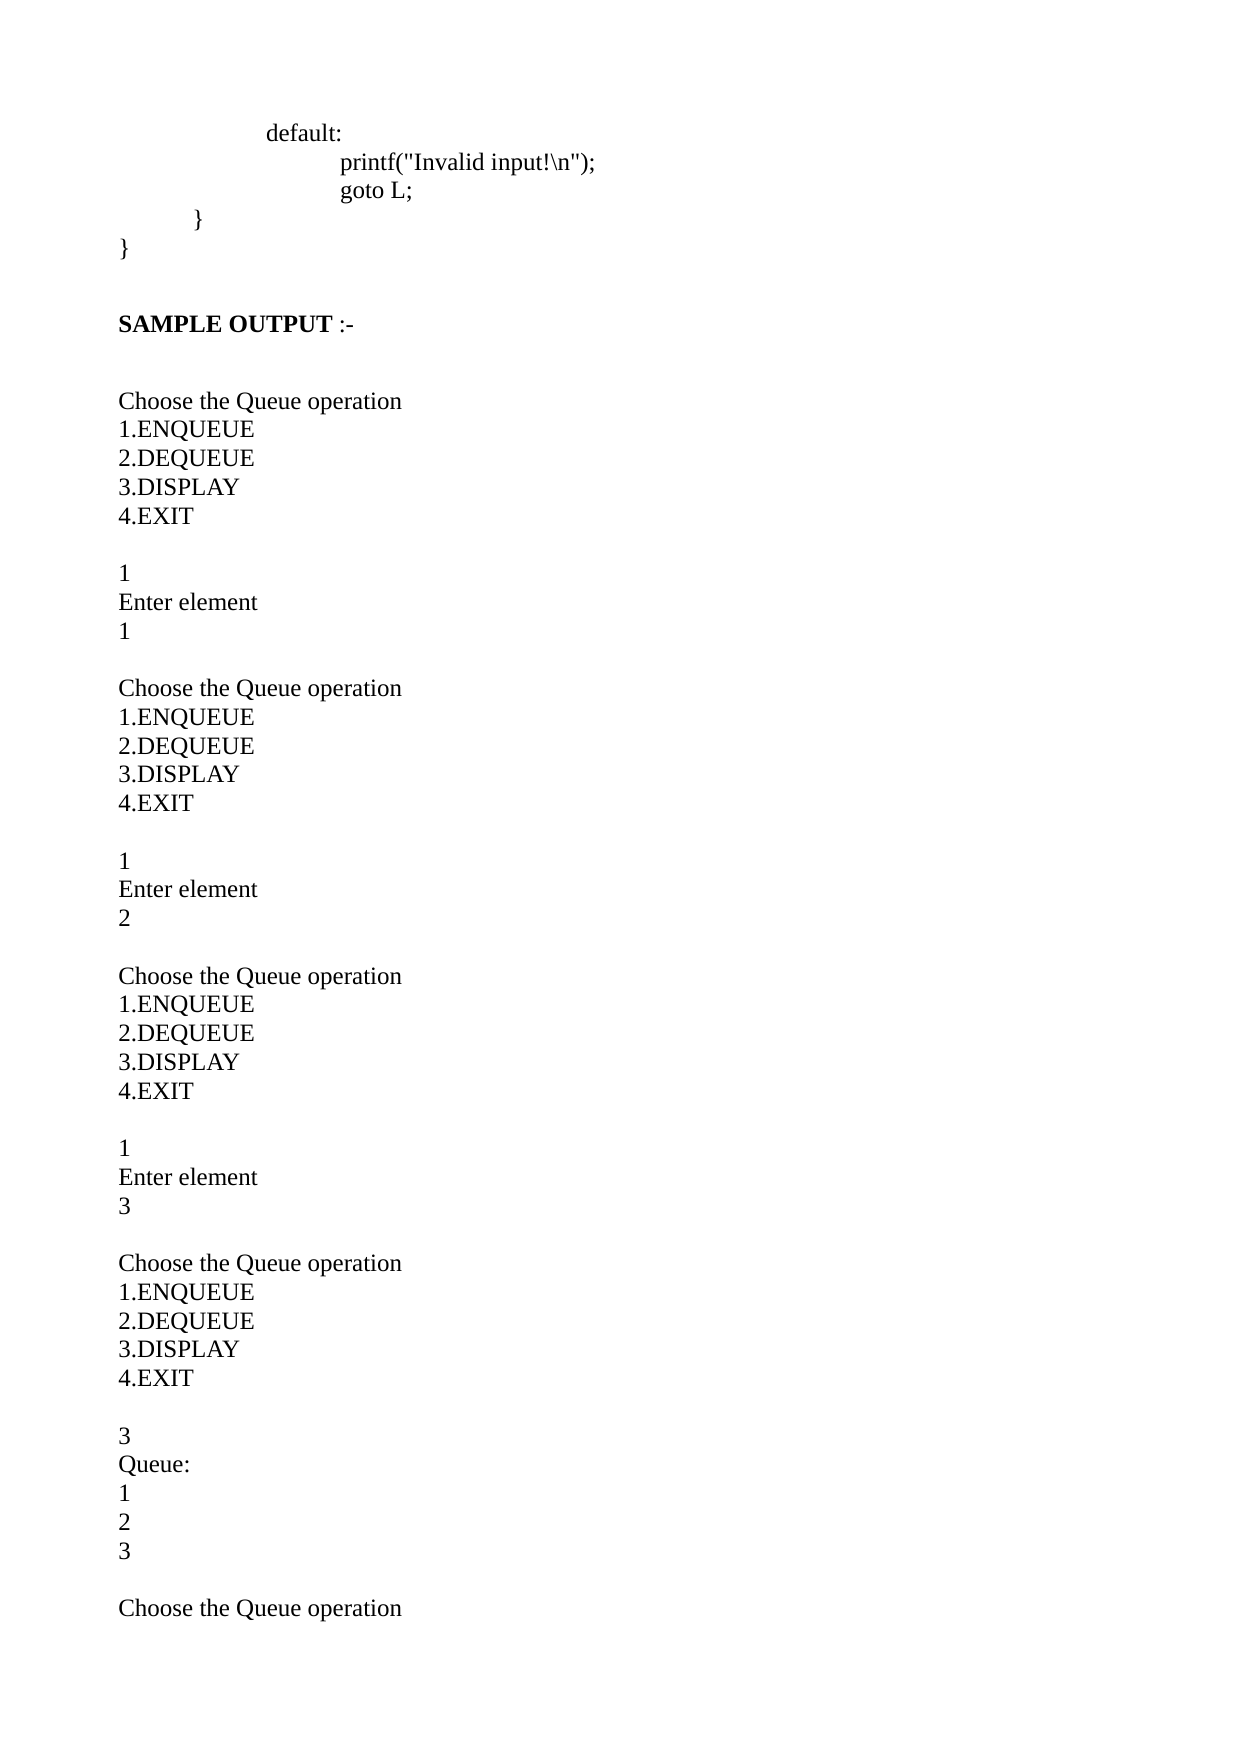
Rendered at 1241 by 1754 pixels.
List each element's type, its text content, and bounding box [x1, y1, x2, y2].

text goto L; [118, 176, 1122, 204]
text 3.DISPLAY [118, 759, 1122, 788]
text 1.ENQUEUE [118, 1277, 1122, 1306]
text 3 [118, 1536, 1122, 1564]
text Choose the Queue operation [118, 1248, 1122, 1277]
text Choose the Queue operation [118, 1593, 1122, 1622]
text 4.EXIT [118, 788, 1122, 817]
text SAMPLE OUTPUT :- [118, 309, 1122, 338]
text 4.EXIT [118, 1076, 1122, 1104]
text 1.ENQUEUE [118, 702, 1122, 731]
text Queue: [118, 1449, 1122, 1478]
text 1 [118, 558, 1122, 587]
text 1.ENQUEUE [118, 414, 1122, 443]
text 2.DEQUEUE [118, 443, 1122, 472]
text 1 [118, 616, 1122, 644]
text Choose the Queue operation [118, 386, 1122, 414]
text default: [118, 118, 1122, 147]
text 4.EXIT [118, 1363, 1122, 1392]
text 1 [118, 1133, 1122, 1162]
text 2.DEQUEUE [118, 1306, 1122, 1334]
text 3 [118, 1421, 1122, 1449]
text 3.DISPLAY [118, 1047, 1122, 1076]
text Enter element [118, 587, 1122, 616]
text } [118, 204, 1122, 233]
text 1.ENQUEUE [118, 989, 1122, 1018]
text Enter element [118, 874, 1122, 903]
text 1 [118, 846, 1122, 874]
text 4.EXIT [118, 501, 1122, 529]
text Choose the Queue operation [118, 961, 1122, 989]
text Enter element [118, 1162, 1122, 1191]
text 3.DISPLAY [118, 1334, 1122, 1363]
text 2.DEQUEUE [118, 731, 1122, 759]
text 2.DEQUEUE [118, 1018, 1122, 1047]
text 2 [118, 1507, 1122, 1536]
text 2 [118, 903, 1122, 932]
text 1 [118, 1478, 1122, 1507]
text 3.DISPLAY [118, 472, 1122, 501]
text Choose the Queue operation [118, 673, 1122, 702]
text 3 [118, 1191, 1122, 1219]
text printf("Invalid input!\n"); [118, 147, 1122, 176]
text } [118, 233, 1122, 262]
